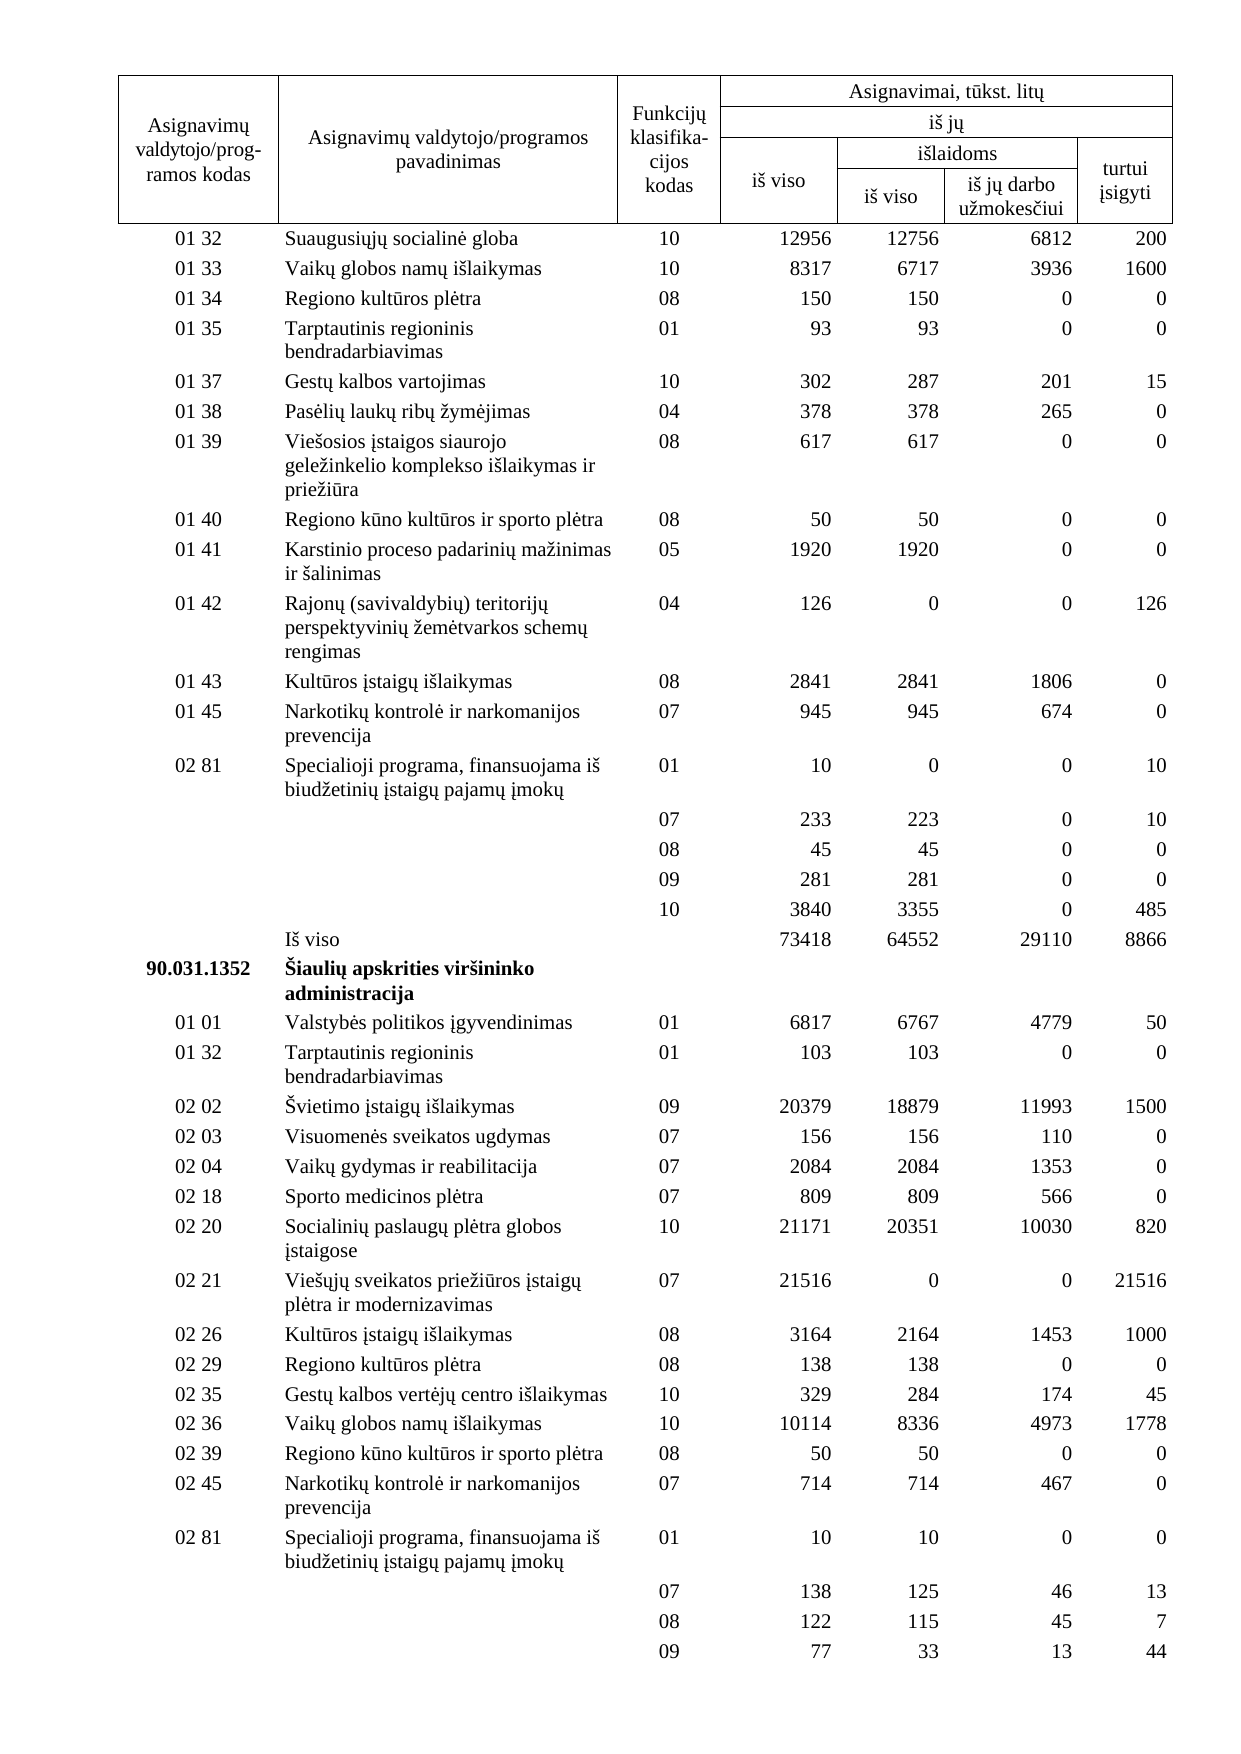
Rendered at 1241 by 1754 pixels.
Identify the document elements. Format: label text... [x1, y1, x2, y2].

table_cell Regiono kūno kultūros ir sporto plėtra [279, 504, 618, 534]
table_cell 01 34 [118, 283, 278, 312]
table_cell Regiono kultūros plėtra [279, 1349, 618, 1378]
table_cell Narkotikų kontrolė ir narkomanijos prevencija [279, 696, 618, 750]
table_cell 0 [1078, 666, 1172, 696]
table_cell [279, 804, 618, 834]
table_cell Švietimo įstaigų išlaikymas [279, 1091, 618, 1121]
table_cell 467 [945, 1468, 1078, 1522]
table_cell Tarptautinis regioninis bendradarbiavimas [279, 1037, 618, 1091]
table_cell 8336 [837, 1409, 944, 1438]
table_cell 01 32 [118, 1037, 278, 1091]
table_cell Valstybės politikos įgyvendinimas [279, 1008, 618, 1037]
table_cell Šiaulių apskrities viršininko administracija [279, 954, 618, 1007]
table_cell 6767 [837, 1008, 944, 1037]
table_cell [279, 1576, 618, 1606]
table_cell 02 04 [118, 1151, 278, 1181]
table_cell 10 [1078, 804, 1172, 834]
table_cell 07 [618, 1181, 720, 1211]
table_cell Karstinio proceso padarinių mažinimas ir šalinimas [279, 534, 618, 588]
table_cell iš jų [721, 107, 1172, 137]
table_cell 11993 [945, 1091, 1078, 1121]
table_cell 809 [837, 1181, 944, 1211]
table_cell 09 [618, 1636, 720, 1666]
table_cell 01 38 [118, 396, 278, 426]
table_cell 4779 [945, 1008, 1078, 1037]
table_cell 1000 [1078, 1319, 1172, 1349]
table_cell 01 01 [118, 1008, 278, 1037]
table_cell 0 [1078, 283, 1172, 312]
table_cell 07 [618, 1121, 720, 1151]
table_cell 10 [837, 1522, 944, 1576]
table_cell 223 [837, 804, 944, 834]
table_cell 01 41 [118, 534, 278, 588]
table_cell [279, 1606, 618, 1636]
table_cell 08 [618, 666, 720, 696]
table_cell Tarptautinis regioninis bendradarbiavimas [279, 313, 618, 366]
table_cell 200 [1078, 224, 1172, 253]
table_cell 0 [945, 1349, 1078, 1378]
table_cell 1778 [1078, 1409, 1172, 1438]
table_cell 2164 [837, 1319, 944, 1349]
table_cell 4973 [945, 1409, 1078, 1438]
table_cell 02 03 [118, 1121, 278, 1151]
table_cell 0 [1078, 1151, 1172, 1181]
table_cell [279, 834, 618, 864]
table_cell 2841 [720, 666, 837, 696]
table_cell [279, 894, 618, 923]
table_cell 674 [945, 696, 1078, 750]
table_cell 0 [945, 588, 1078, 666]
table_cell 0 [837, 1265, 944, 1319]
table_cell 126 [720, 588, 837, 666]
table_cell 01 [618, 750, 720, 804]
table_cell 02 26 [118, 1319, 278, 1349]
table_cell 0 [945, 313, 1078, 366]
table_cell 0 [1078, 1121, 1172, 1151]
table_cell 115 [837, 1606, 944, 1636]
table_cell 02 21 [118, 1265, 278, 1319]
table_cell 0 [945, 1265, 1078, 1319]
table_cell Viešosios įstaigos siaurojo geležinkelio komplekso išlaikymas ir priežiūra [279, 426, 618, 504]
table_cell 08 [618, 1438, 720, 1468]
table_cell [118, 1576, 278, 1606]
table_cell 138 [720, 1349, 837, 1378]
table_cell 1920 [720, 534, 837, 588]
table_cell 0 [1078, 313, 1172, 366]
table_cell 2841 [837, 666, 944, 696]
table_cell 0 [945, 283, 1078, 312]
table_cell 02 81 [118, 1522, 278, 1576]
table_cell 126 [1078, 588, 1172, 666]
table_cell išlaidoms [838, 138, 1077, 168]
table_cell 50 [837, 1438, 944, 1468]
table_cell 21516 [1078, 1265, 1172, 1319]
table_cell 0 [945, 750, 1078, 804]
table_cell 50 [1078, 1008, 1172, 1037]
table_cell 0 [945, 1037, 1078, 1091]
table_cell 820 [1078, 1211, 1172, 1265]
table_cell 3355 [837, 894, 944, 923]
table_cell 10 [720, 750, 837, 804]
table_cell 01 43 [118, 666, 278, 696]
table_cell 50 [837, 504, 944, 534]
table_cell 0 [1078, 1522, 1172, 1576]
table_cell 0 [945, 1522, 1078, 1576]
table_cell Regiono kultūros plėtra [279, 283, 618, 312]
table_cell 378 [720, 396, 837, 426]
table_cell 0 [1078, 864, 1172, 894]
table_cell 0 [1078, 1468, 1172, 1522]
table_cell [118, 864, 278, 894]
table_cell 46 [945, 1576, 1078, 1606]
table_cell 10 [618, 894, 720, 923]
table_cell 10 [618, 1409, 720, 1438]
table_cell turtui įsigyti [1078, 138, 1172, 223]
table_cell 1353 [945, 1151, 1078, 1181]
table_cell iš jų darbo užmokesčiui [945, 169, 1077, 223]
table_cell 02 18 [118, 1181, 278, 1211]
table_cell 77 [720, 1636, 837, 1666]
table_cell 3164 [720, 1319, 837, 1349]
table_header Asignavimų valdytojo/programos pavadinimas [279, 76, 617, 223]
table_cell 0 [945, 894, 1078, 923]
table_cell 10 [720, 1522, 837, 1576]
table_cell 45 [720, 834, 837, 864]
table_cell 02 45 [118, 1468, 278, 1522]
table_cell 6717 [837, 253, 944, 283]
table_cell Specialioji programa, finansuojama iš biudžetinių įstaigų pajamų įmokų [279, 750, 618, 804]
table_cell 01 [618, 313, 720, 366]
table_cell 09 [618, 1091, 720, 1121]
table_cell 12956 [720, 224, 837, 253]
table_cell iš viso [721, 138, 837, 223]
table_cell Iš viso [279, 924, 618, 953]
table_cell 02 36 [118, 1409, 278, 1438]
table_cell 44 [1078, 1636, 1172, 1666]
table_cell 809 [720, 1181, 837, 1211]
table_cell 233 [720, 804, 837, 834]
table_cell 07 [618, 1468, 720, 1522]
table_cell 07 [618, 804, 720, 834]
table_cell Kultūros įstaigų išlaikymas [279, 666, 618, 696]
table_cell 10114 [720, 1409, 837, 1438]
table_cell 45 [1078, 1379, 1172, 1408]
table_cell 50 [720, 1438, 837, 1468]
table_cell 378 [837, 396, 944, 426]
table_cell Vaikų globos namų išlaikymas [279, 253, 618, 283]
table_cell 150 [720, 283, 837, 312]
table_cell 01 39 [118, 426, 278, 504]
table_cell 0 [1078, 1037, 1172, 1091]
table_cell 08 [618, 504, 720, 534]
table_header Funkcijų klasifika-cijos kodas [618, 76, 720, 223]
table_cell Vaikų globos namų išlaikymas [279, 1409, 618, 1438]
table_cell 08 [618, 834, 720, 864]
table_cell 0 [1078, 696, 1172, 750]
table_cell 01 42 [118, 588, 278, 666]
table_cell 13 [1078, 1576, 1172, 1606]
table_cell 287 [837, 366, 944, 396]
table_cell 8866 [1078, 924, 1172, 953]
table_cell [945, 954, 1078, 1007]
table_cell 13 [945, 1636, 1078, 1666]
table_cell 2084 [837, 1151, 944, 1181]
table_cell 302 [720, 366, 837, 396]
table_cell Gestų kalbos vertėjų centro išlaikymas [279, 1379, 618, 1408]
table_cell 64552 [837, 924, 944, 953]
table_cell 93 [837, 313, 944, 366]
table_cell 90.031.1352 [118, 954, 278, 1007]
table_cell [618, 954, 720, 1007]
table_cell 485 [1078, 894, 1172, 923]
table_cell 07 [618, 696, 720, 750]
table_cell 93 [720, 313, 837, 366]
table_cell 01 32 [118, 224, 278, 253]
table_cell Pasėlių laukų ribų žymėjimas [279, 396, 618, 426]
table_cell 02 29 [118, 1349, 278, 1378]
table_cell 08 [618, 1349, 720, 1378]
table_cell 0 [837, 588, 944, 666]
table_cell 04 [618, 396, 720, 426]
table_cell 1500 [1078, 1091, 1172, 1121]
table_cell 09 [618, 864, 720, 894]
table_cell 20379 [720, 1091, 837, 1121]
table_cell 10 [618, 1379, 720, 1408]
table_cell Socialinių paslaugų plėtra globos įstaigose [279, 1211, 618, 1265]
table_cell 07 [618, 1151, 720, 1181]
table_cell Specialioji programa, finansuojama iš biudžetinių įstaigų pajamų įmokų [279, 1522, 618, 1576]
table_cell 617 [837, 426, 944, 504]
table_cell 07 [618, 1265, 720, 1319]
table_cell 33 [837, 1636, 944, 1666]
table_cell 0 [1078, 834, 1172, 864]
table_cell 0 [945, 1438, 1078, 1468]
table_cell 02 81 [118, 750, 278, 804]
table_cell 01 [618, 1008, 720, 1037]
table_cell 45 [945, 1606, 1078, 1636]
table_cell 6812 [945, 224, 1078, 253]
table_cell [1078, 954, 1172, 1007]
table_cell [118, 1636, 278, 1666]
table_header Asignavimų valdytojo/prog-ramos kodas [119, 76, 278, 223]
table_cell 07 [618, 1576, 720, 1606]
table_cell 01 35 [118, 313, 278, 366]
table_cell 08 [618, 426, 720, 504]
table_cell 01 37 [118, 366, 278, 396]
table_cell 45 [837, 834, 944, 864]
table_cell Vaikų gydymas ir reabilitacija [279, 1151, 618, 1181]
table_cell 01 45 [118, 696, 278, 750]
table_cell 8317 [720, 253, 837, 283]
table_cell Suaugusiųjų socialinė globa [279, 224, 618, 253]
table_cell 174 [945, 1379, 1078, 1408]
table_cell 1806 [945, 666, 1078, 696]
table_cell 265 [945, 396, 1078, 426]
table_cell 103 [837, 1037, 944, 1091]
table_cell 125 [837, 1576, 944, 1606]
table_cell 0 [1078, 1349, 1172, 1378]
table_cell [618, 924, 720, 953]
table_cell 1453 [945, 1319, 1078, 1349]
table_cell iš viso [838, 169, 944, 223]
table_cell 1600 [1078, 253, 1172, 283]
table_cell 3936 [945, 253, 1078, 283]
table_cell [118, 924, 278, 953]
table_cell 6817 [720, 1008, 837, 1037]
table_cell 21171 [720, 1211, 837, 1265]
table_cell 281 [720, 864, 837, 894]
table_cell 156 [720, 1121, 837, 1151]
table_cell Viešųjų sveikatos priežiūros įstaigų plėtra ir modernizavimas [279, 1265, 618, 1319]
table_cell 284 [837, 1379, 944, 1408]
table_cell 10 [618, 224, 720, 253]
table_cell 281 [837, 864, 944, 894]
table_cell 10030 [945, 1211, 1078, 1265]
table_cell 329 [720, 1379, 837, 1408]
table_cell 0 [1078, 426, 1172, 504]
table_cell 02 20 [118, 1211, 278, 1265]
table_cell 50 [720, 504, 837, 534]
table_cell 04 [618, 588, 720, 666]
table_cell 138 [837, 1349, 944, 1378]
table_cell [118, 834, 278, 864]
table_cell 0 [1078, 396, 1172, 426]
table_cell 29110 [945, 924, 1078, 953]
table_cell 18879 [837, 1091, 944, 1121]
table_cell 0 [1078, 504, 1172, 534]
table_cell 21516 [720, 1265, 837, 1319]
table_cell 1920 [837, 534, 944, 588]
table_cell 02 39 [118, 1438, 278, 1468]
table_cell 714 [720, 1468, 837, 1522]
table_cell 02 35 [118, 1379, 278, 1408]
table_cell 0 [945, 534, 1078, 588]
table_cell 0 [837, 750, 944, 804]
table_cell 7 [1078, 1606, 1172, 1636]
table_cell 08 [618, 1319, 720, 1349]
table_cell 10 [1078, 750, 1172, 804]
table_cell 02 02 [118, 1091, 278, 1121]
table_cell [720, 954, 837, 1007]
table_cell 0 [945, 504, 1078, 534]
table_cell 3840 [720, 894, 837, 923]
table_cell 0 [945, 864, 1078, 894]
table_cell [279, 1636, 618, 1666]
table_cell 0 [945, 426, 1078, 504]
table_cell 0 [945, 834, 1078, 864]
table_cell 714 [837, 1468, 944, 1522]
table_header Asignavimai, tūkst. litų [721, 76, 1172, 106]
table_cell 01 [618, 1522, 720, 1576]
table_cell 2084 [720, 1151, 837, 1181]
table_cell 08 [618, 1606, 720, 1636]
table_cell 201 [945, 366, 1078, 396]
table_cell 110 [945, 1121, 1078, 1151]
table_cell [118, 1606, 278, 1636]
table_cell 122 [720, 1606, 837, 1636]
table_cell [118, 894, 278, 923]
table_cell 12756 [837, 224, 944, 253]
table_cell [118, 804, 278, 834]
table_cell 15 [1078, 366, 1172, 396]
table_cell 103 [720, 1037, 837, 1091]
table_cell Narkotikų kontrolė ir narkomanijos prevencija [279, 1468, 618, 1522]
table_cell 10 [618, 1211, 720, 1265]
table_cell 20351 [837, 1211, 944, 1265]
table_cell 10 [618, 253, 720, 283]
table_cell Kultūros įstaigų išlaikymas [279, 1319, 618, 1349]
table_cell 156 [837, 1121, 944, 1151]
table_cell 0 [1078, 534, 1172, 588]
table_cell 138 [720, 1576, 837, 1606]
table_cell Sporto medicinos plėtra [279, 1181, 618, 1211]
table_cell [279, 864, 618, 894]
table_cell Regiono kūno kultūros ir sporto plėtra [279, 1438, 618, 1468]
table_cell [837, 954, 944, 1007]
table_cell Gestų kalbos vartojimas [279, 366, 618, 396]
table_cell 01 40 [118, 504, 278, 534]
table_cell 01 33 [118, 253, 278, 283]
table_cell 0 [1078, 1438, 1172, 1468]
table_cell 05 [618, 534, 720, 588]
table_cell 566 [945, 1181, 1078, 1211]
table_cell 150 [837, 283, 944, 312]
table_cell 945 [720, 696, 837, 750]
table_cell 10 [618, 366, 720, 396]
table_cell 08 [618, 283, 720, 312]
table_cell 617 [720, 426, 837, 504]
table_cell Visuomenės sveikatos ugdymas [279, 1121, 618, 1151]
table_cell 01 [618, 1037, 720, 1091]
table_cell Rajonų (savivaldybių) teritorijų perspektyvinių žemėtvarkos schemų rengimas [279, 588, 618, 666]
table_cell 945 [837, 696, 944, 750]
table_cell 0 [1078, 1181, 1172, 1211]
table_cell 0 [945, 804, 1078, 834]
table_cell 73418 [720, 924, 837, 953]
